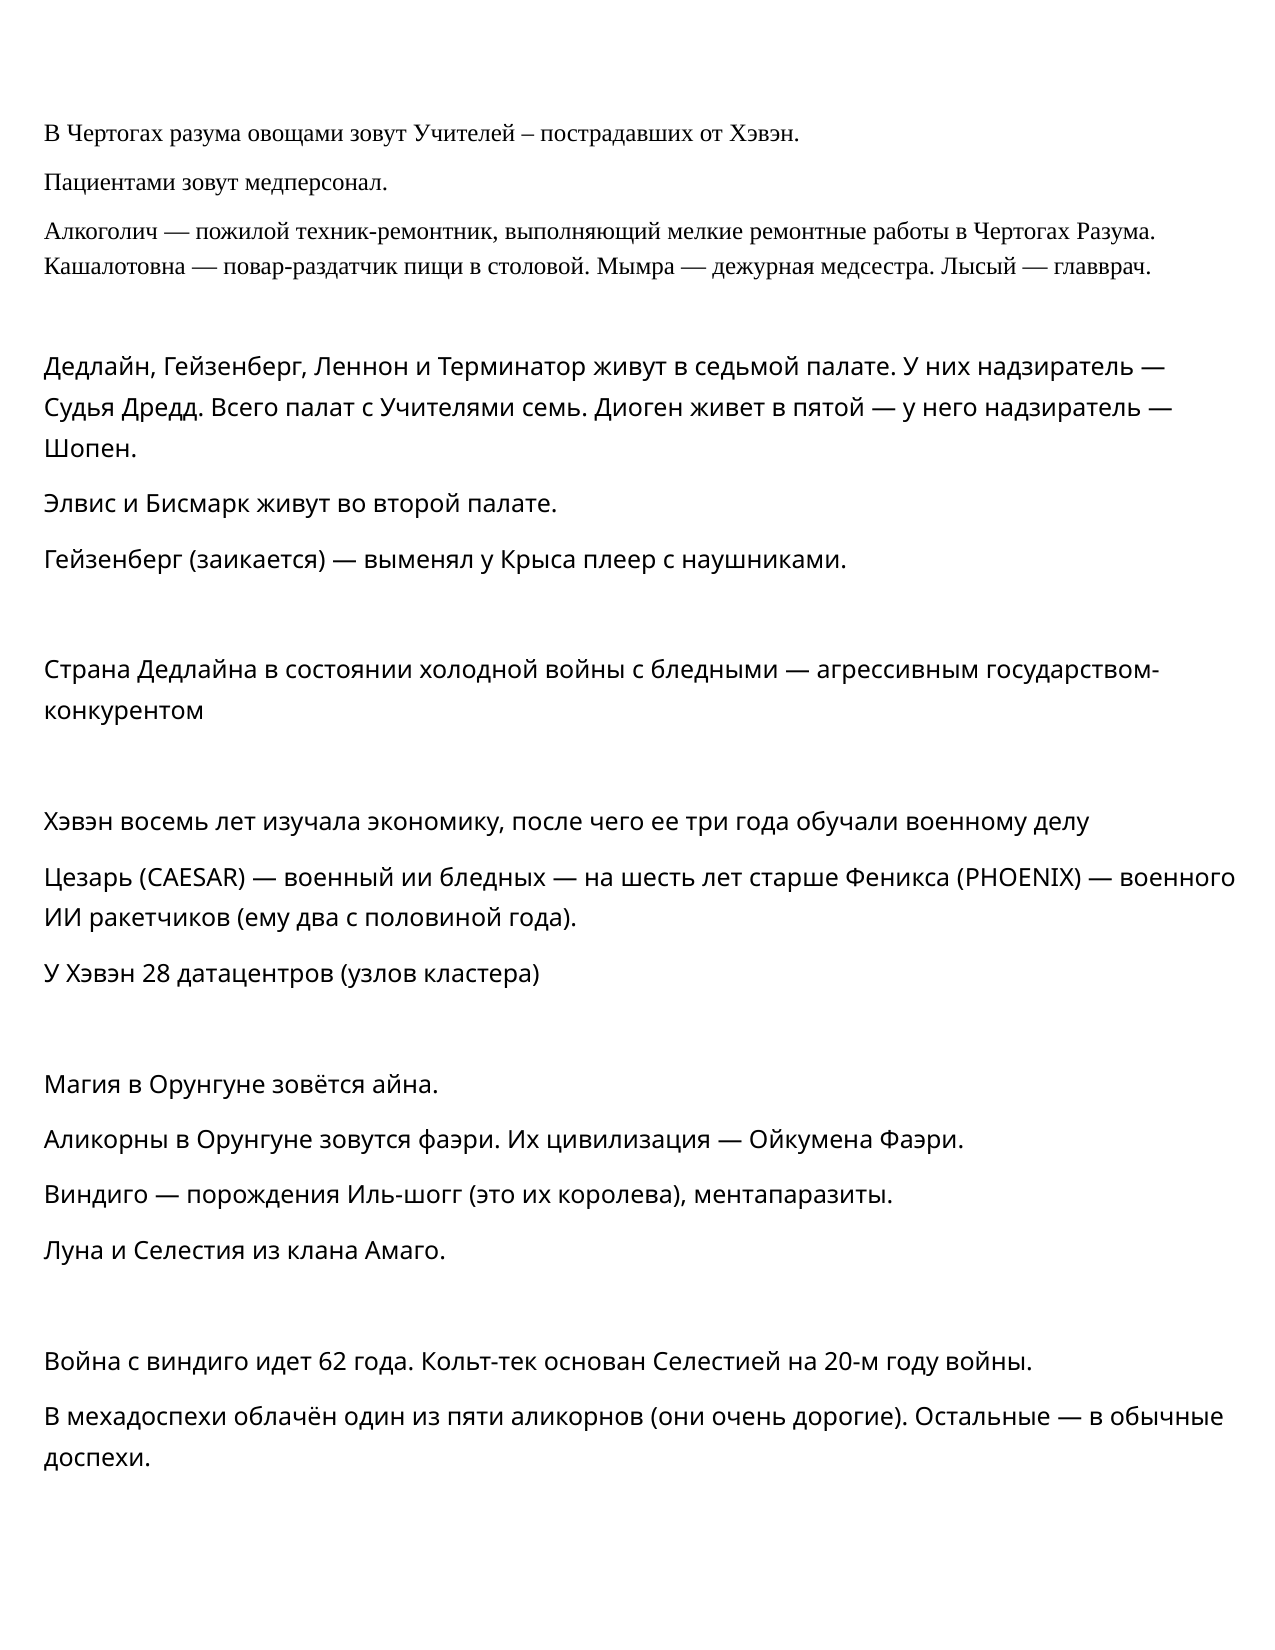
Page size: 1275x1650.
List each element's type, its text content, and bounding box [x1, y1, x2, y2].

text У Хэвэн 28 датацентров (узлов кластера) [44, 956, 1236, 989]
text Страна Дедлайна в состоянии холодной войны с бледными — агрессивным государством-конкурентом [44, 652, 1236, 727]
text В Чертогах разума овощами зовут Учителей – пострадавших от Хэвэн. [44, 118, 1236, 147]
text Война с виндиго идет 62 года. Кольт-тек основан Селестией на 20-м году войны. [44, 1343, 1236, 1377]
text Пациентами зовут медперсонал. [44, 167, 1236, 196]
text В мехадоспехи облачён один из пяти аликорнов (они очень дорогие). Остальные — в обычные доспехи. [44, 1399, 1236, 1474]
text Дедлайн, Гейзенберг, Леннон и Терминатор живут в седьмой палате. У них надзиратель — Судья Дредд. Всего палат с Учителями семь. Диоген живет в пятой — у него надзиратель — Шопен. [44, 349, 1236, 464]
text Элвис и Бисмарк живут во второй палате. [44, 486, 1236, 520]
text Цезарь (CAESAR) — военный ии бледных — на шесть лет старше Феникса (PHOENIX) — военного ИИ ракетчиков (ему два с половиной года). [44, 859, 1236, 934]
text Хэвэн восемь лет изучала экономику, после чего ее три года обучали военному делу [44, 804, 1236, 838]
text Луна и Селестия из клана Амаго. [44, 1233, 1236, 1267]
text Гейзенберг (заикается) — выменял у Крыса плеер с наушниками. [44, 541, 1236, 575]
text Магия в Орунгуне зовётся айна. [44, 1066, 1236, 1100]
text Аликорны в Орунгуне зовутся фаэри. Их цивилизация — Ойкумена Фаэри. [44, 1122, 1236, 1156]
text Виндиго — порождения Иль-шогг (это их королева), ментапаразиты. [44, 1177, 1236, 1211]
text Алкоголич — пожилой техник-ремонтник, выполняющий мелкие ремонтные работы в Чертогах Разума. Кашалотовна — повар-раздатчик пищи в столовой. Мымра — дежурная медсестра. Лысый — главврач. [44, 216, 1236, 279]
